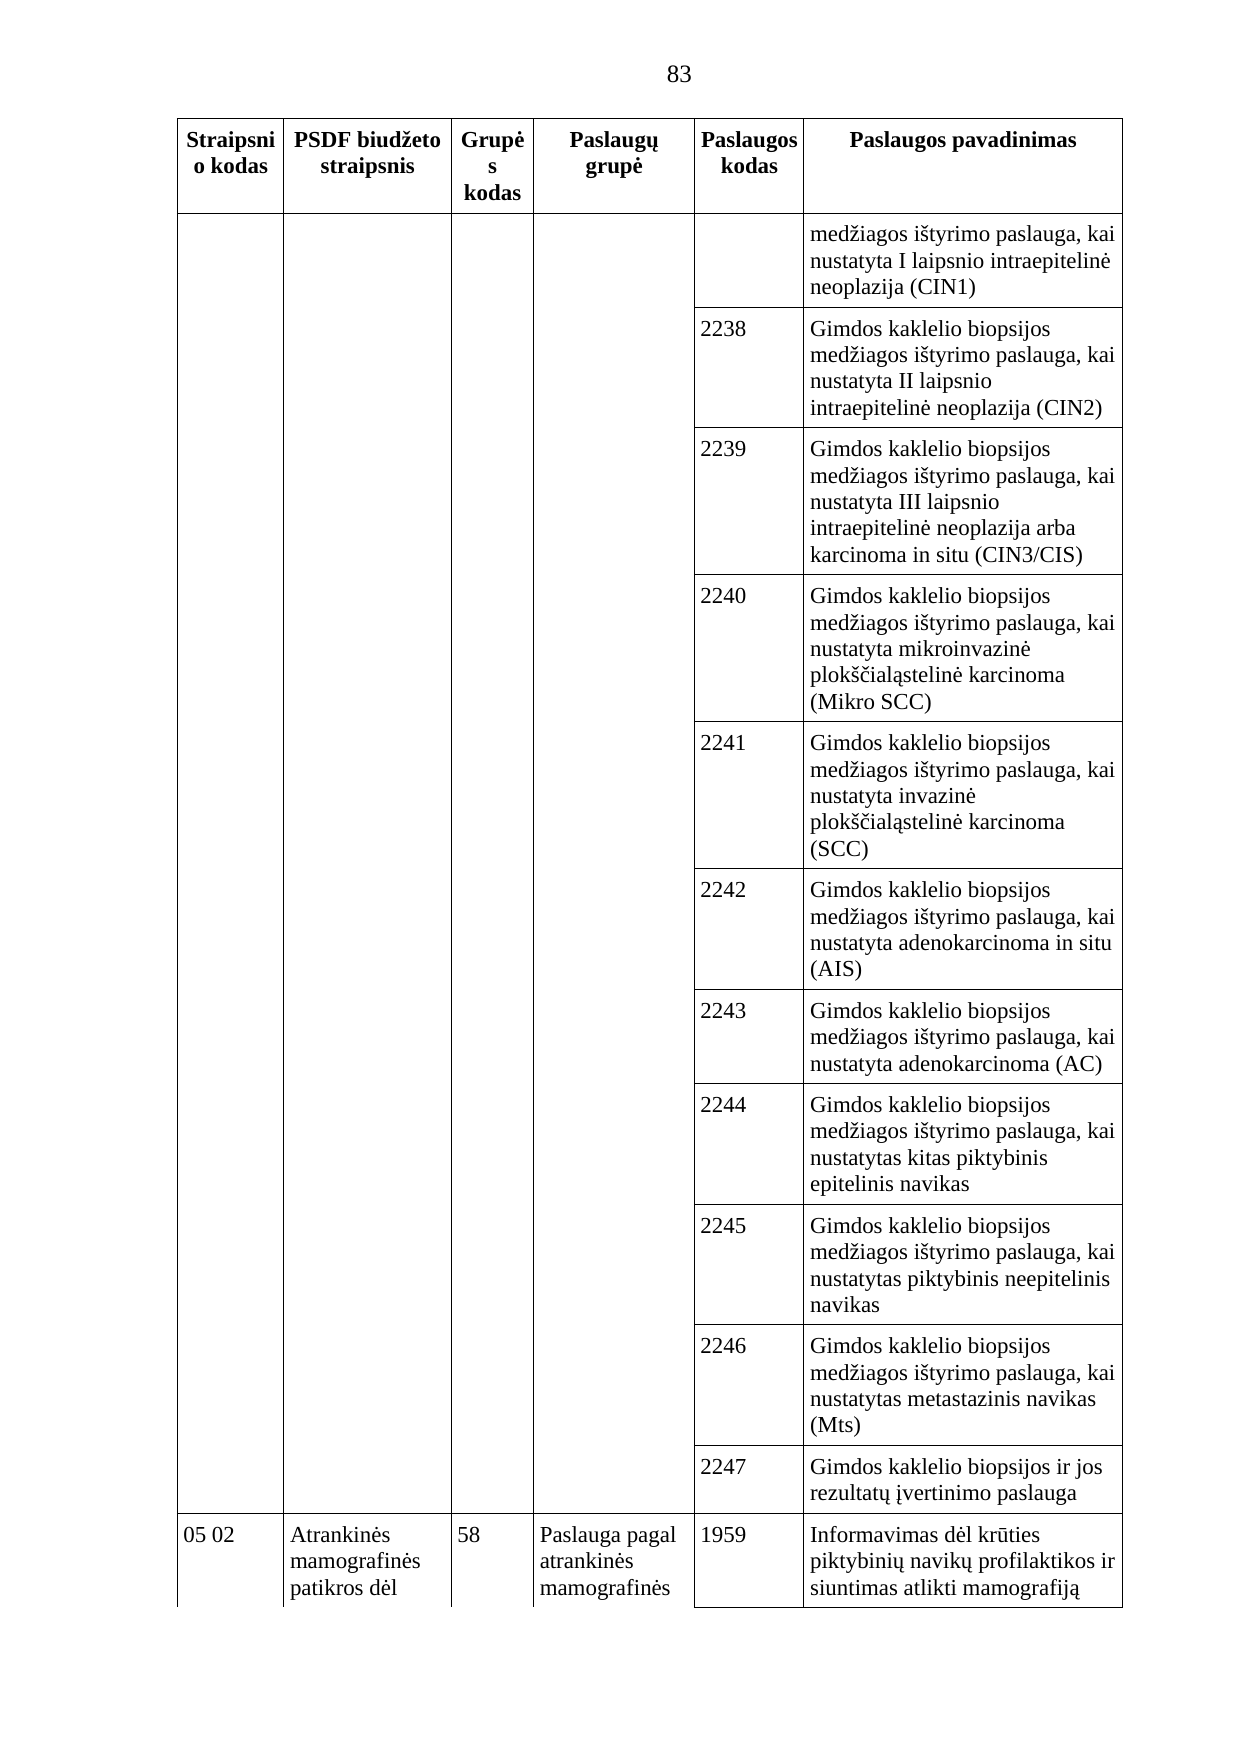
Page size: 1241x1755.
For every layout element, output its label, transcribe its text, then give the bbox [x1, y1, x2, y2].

table_header Straipsnio kodas [178, 119, 283, 212]
table_cell [452, 868, 533, 989]
table_cell 2238 [695, 308, 803, 427]
table_header Paslaugos pavadinimas [804, 119, 1122, 212]
table_cell [534, 214, 694, 307]
table_cell 2247 [695, 1446, 803, 1513]
table_cell [452, 574, 533, 721]
table_cell [284, 721, 451, 868]
table_cell [452, 1204, 533, 1324]
table_cell medžiagos ištyrimo paslauga, kai nustatyta I laipsnio intraepitelinė neoplazija (CIN1) [804, 214, 1122, 307]
table_cell [452, 1445, 533, 1513]
table_cell [284, 1083, 451, 1204]
table_cell 2245 [695, 1205, 803, 1324]
table_cell 1959 [695, 1514, 803, 1607]
table_cell [452, 989, 533, 1083]
table_header Paslaugų grupė [534, 119, 694, 212]
table_cell [284, 214, 451, 307]
table_cell 2246 [695, 1325, 803, 1445]
table_cell [284, 1204, 451, 1324]
table_cell [534, 868, 694, 989]
table_cell [534, 307, 694, 427]
table_cell Paslauga pagal atrankinės mamografinės [534, 1514, 694, 1607]
table_cell 2240 [695, 575, 803, 721]
table_cell [178, 989, 283, 1083]
table_cell [178, 1445, 283, 1513]
table_cell Gimdos kaklelio biopsijos medžiagos ištyrimo paslauga, kai nustatytas metastazinis navikas (Mts) [804, 1325, 1122, 1445]
table_cell Informavimas dėl krūties piktybinių navikų profilaktikos ir siuntimas atlikti mamografiją [804, 1514, 1122, 1607]
table_cell [452, 427, 533, 574]
table_cell [284, 1324, 451, 1445]
table_cell [534, 1083, 694, 1204]
table_cell [534, 1445, 694, 1513]
table_cell [452, 1083, 533, 1204]
table_cell 05 02 [178, 1514, 283, 1607]
table_cell 58 [452, 1514, 533, 1607]
table_cell [284, 427, 451, 574]
table_cell 2243 [695, 990, 803, 1083]
table_cell [284, 1445, 451, 1513]
table_cell [178, 214, 283, 307]
table_cell Gimdos kaklelio biopsijos medžiagos ištyrimo paslauga, kai nustatyta invazinė plokščialąstelinė karcinoma (SCC) [804, 722, 1122, 868]
table_cell [284, 574, 451, 721]
table_cell [178, 868, 283, 989]
table_cell [284, 868, 451, 989]
table_cell 2244 [695, 1084, 803, 1204]
table_header Grupės kodas [452, 119, 533, 212]
table_header PSDF biudžeto straipsnis [284, 119, 451, 212]
table_cell [452, 721, 533, 868]
table_cell 2242 [695, 869, 803, 989]
table_cell 2239 [695, 428, 803, 574]
table_cell [178, 1204, 283, 1324]
table_cell [178, 721, 283, 868]
table_cell Atrankinės mamografinės patikros dėl [284, 1514, 451, 1607]
table_cell [452, 214, 533, 307]
table_cell [452, 307, 533, 427]
table_cell Gimdos kaklelio biopsijos medžiagos ištyrimo paslauga, kai nustatyta II laipsnio intraepitelinė neoplazija (CIN2) [804, 308, 1122, 427]
table_cell [534, 1324, 694, 1445]
table_cell [534, 427, 694, 574]
table_cell [178, 574, 283, 721]
table_cell [284, 307, 451, 427]
table_cell [534, 989, 694, 1083]
table_cell Gimdos kaklelio biopsijos medžiagos ištyrimo paslauga, kai nustatyta adenokarcinoma in situ (AIS) [804, 869, 1122, 989]
table_cell Gimdos kaklelio biopsijos medžiagos ištyrimo paslauga, kai nustatyta adenokarcinoma (AC) [804, 990, 1122, 1083]
table_cell [178, 427, 283, 574]
table_cell [284, 989, 451, 1083]
table_cell Gimdos kaklelio biopsijos medžiagos ištyrimo paslauga, kai nustatytas kitas piktybinis epitelinis navikas [804, 1084, 1122, 1204]
table_cell [695, 214, 803, 307]
table_cell Gimdos kaklelio biopsijos medžiagos ištyrimo paslauga, kai nustatyta mikroinvazinė plokščialąstelinė karcinoma (Mikro SCC) [804, 575, 1122, 721]
table_cell [534, 721, 694, 868]
table_cell Gimdos kaklelio biopsijos medžiagos ištyrimo paslauga, kai nustatytas piktybinis neepitelinis navikas [804, 1205, 1122, 1324]
table_cell Gimdos kaklelio biopsijos ir jos rezultatų įvertinimo paslauga [804, 1446, 1122, 1513]
table_cell [534, 574, 694, 721]
table_cell [534, 1204, 694, 1324]
table_cell [178, 1324, 283, 1445]
table_cell [178, 1083, 283, 1204]
table_cell 2241 [695, 722, 803, 868]
table_cell [452, 1324, 533, 1445]
table_cell Gimdos kaklelio biopsijos medžiagos ištyrimo paslauga, kai nustatyta III laipsnio intraepitelinė neoplazija arba karcinoma in situ (CIN3/CIS) [804, 428, 1122, 574]
table_header Paslaugos kodas [695, 119, 803, 212]
table_cell [178, 307, 283, 427]
